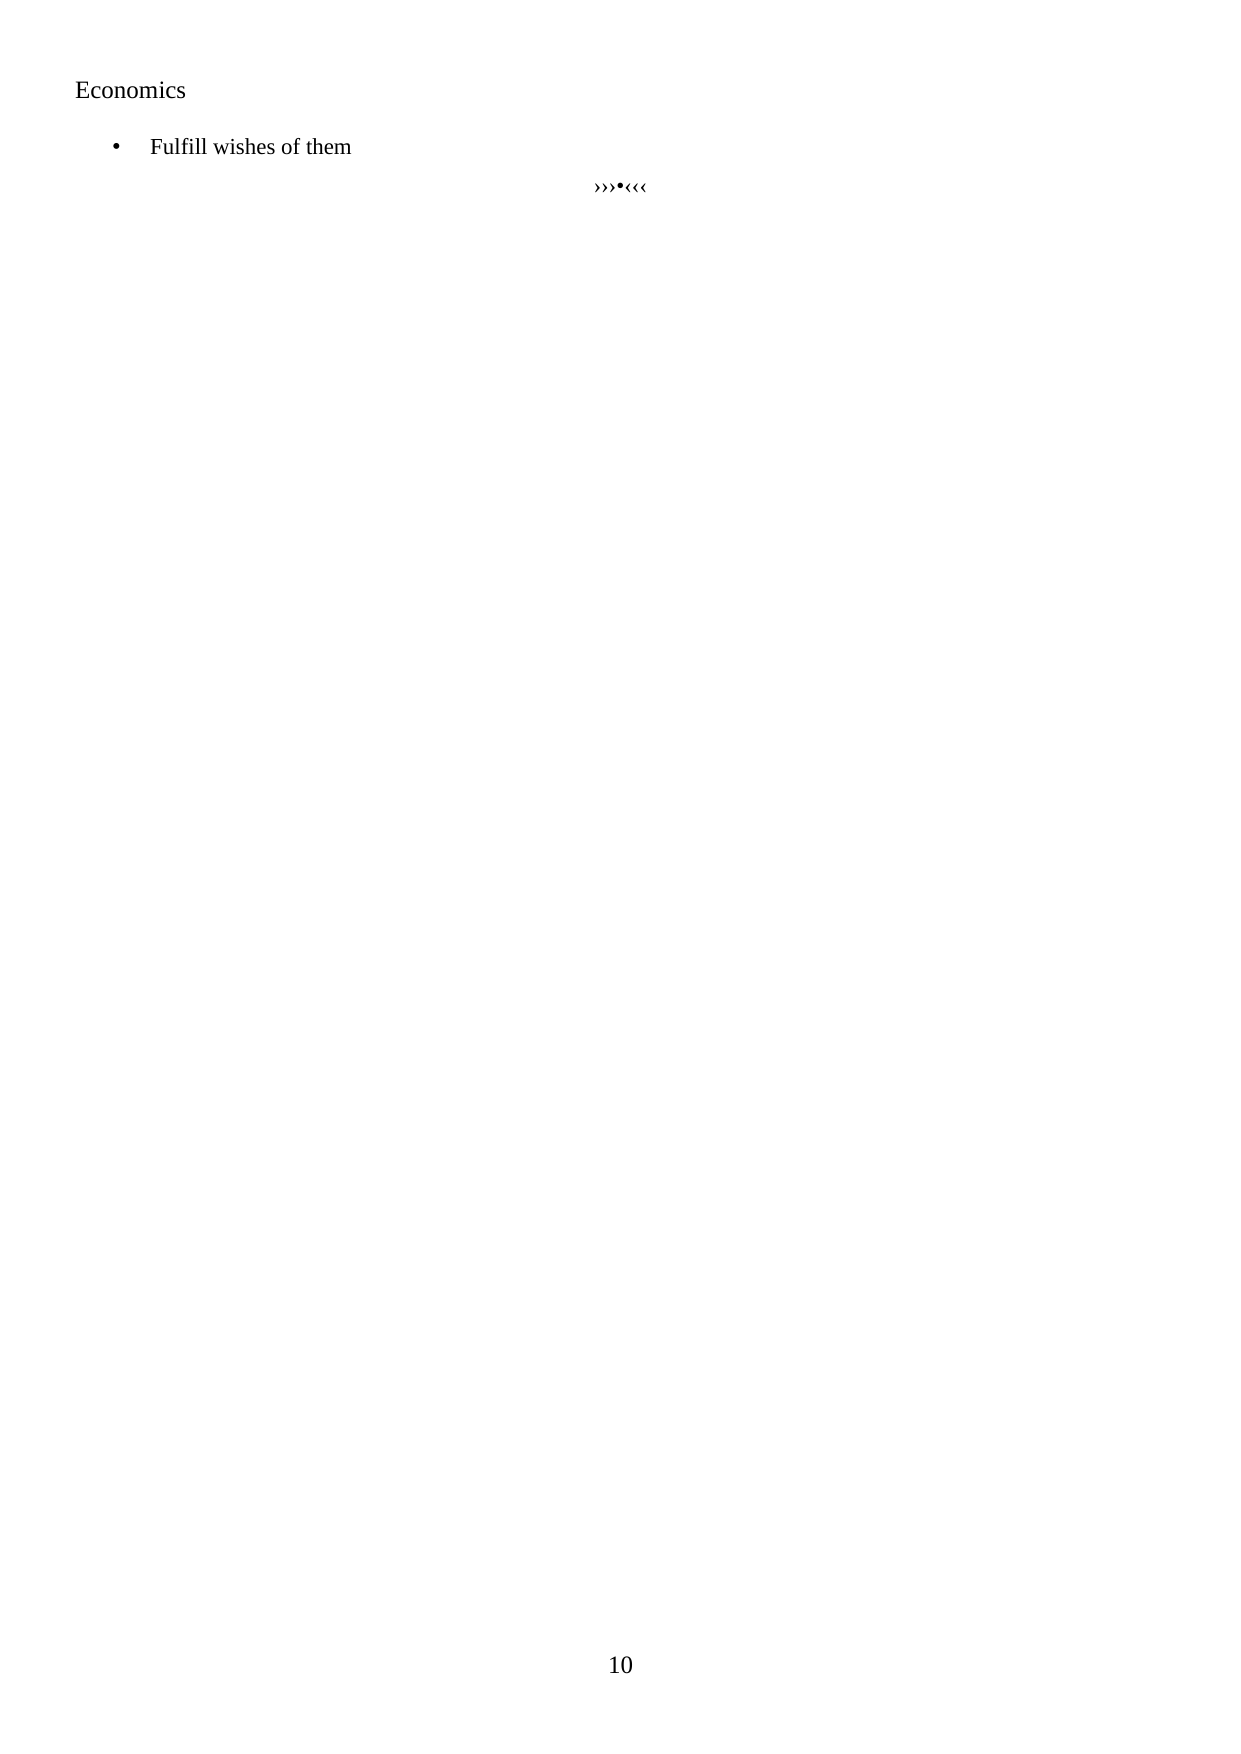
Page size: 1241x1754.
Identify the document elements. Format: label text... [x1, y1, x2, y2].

list Fulfill wishes of them [112, 133, 1166, 159]
text ›››•‹‹‹ [75, 172, 1166, 198]
